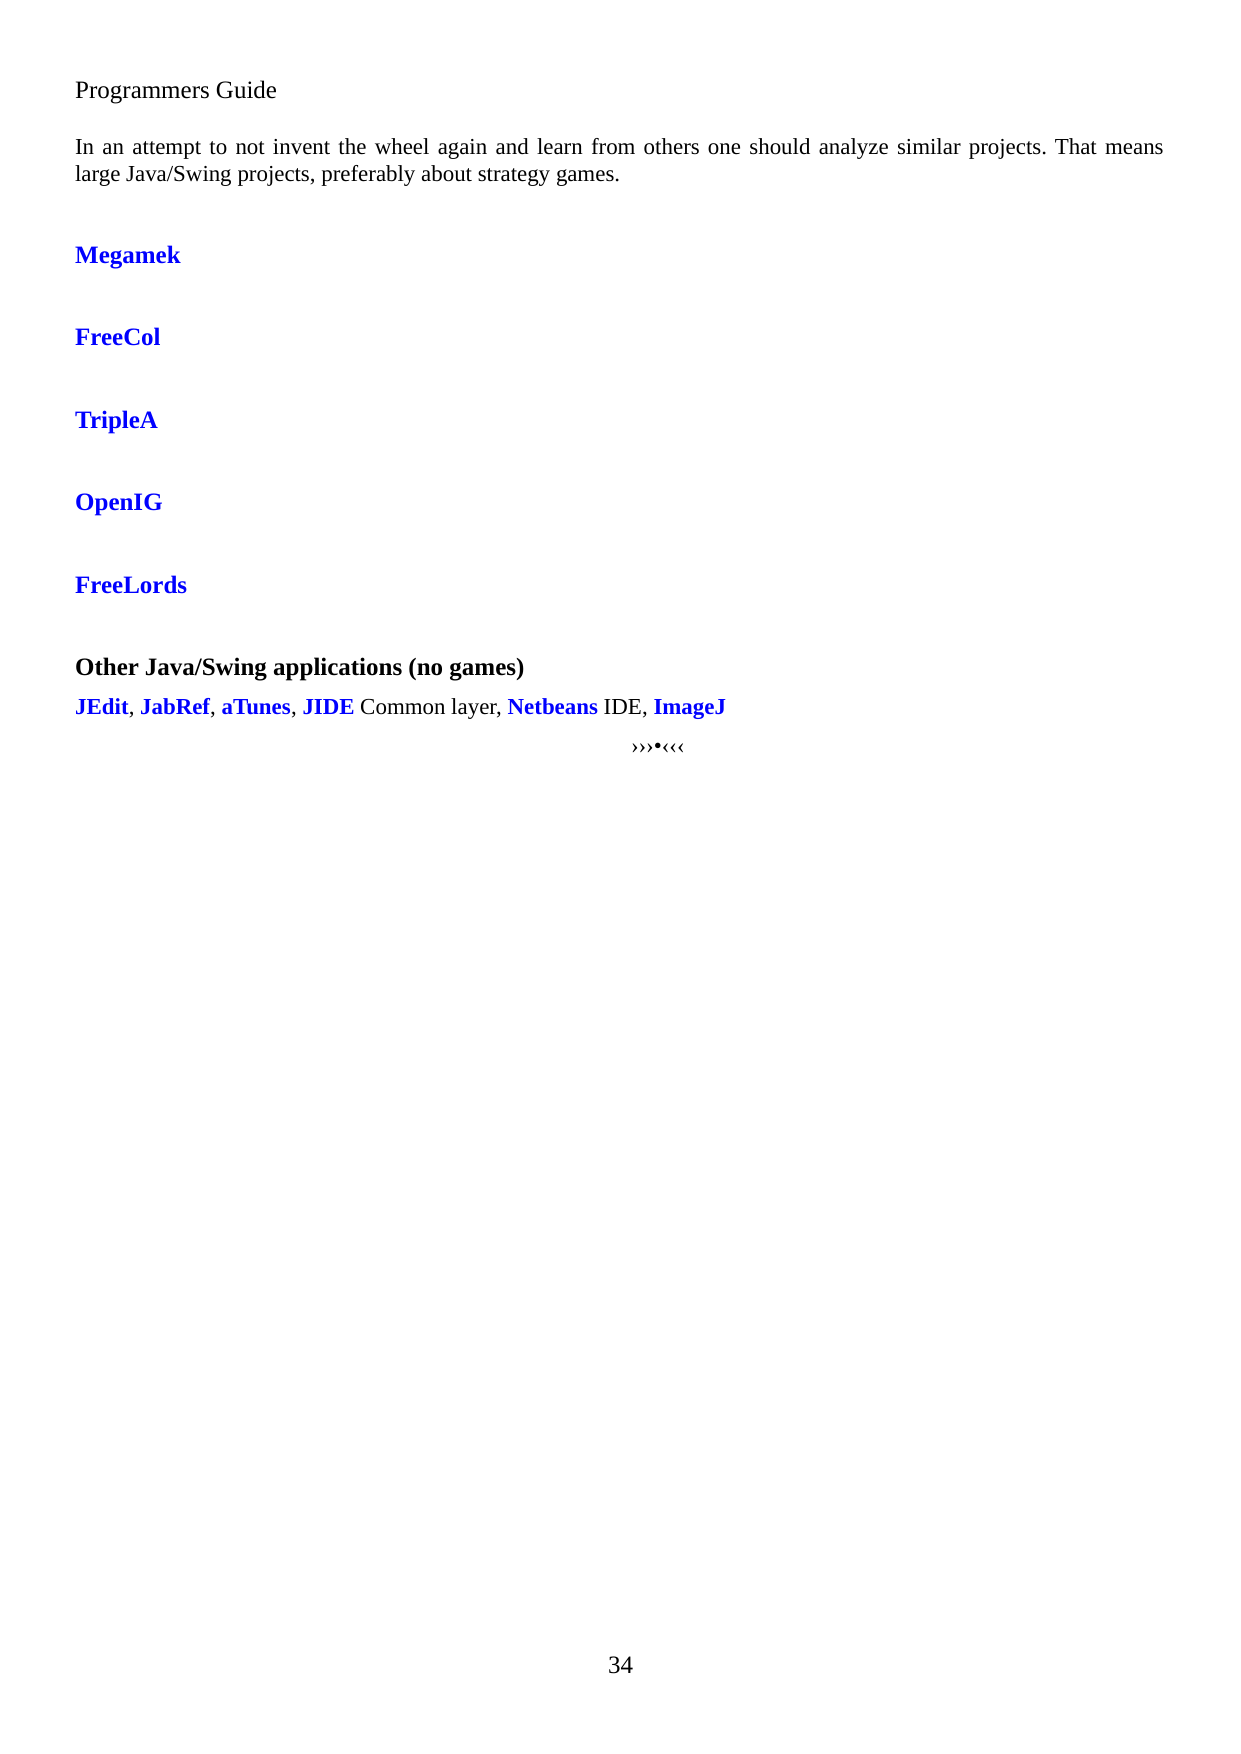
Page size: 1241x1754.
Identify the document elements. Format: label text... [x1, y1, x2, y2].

text Other Java/Swing applications (no games) [75, 652, 1166, 681]
text TripleA [75, 405, 1166, 433]
text FreeCol [75, 322, 1166, 351]
text FreeLords [75, 570, 1166, 598]
text OpenIG [75, 487, 1166, 516]
text Megamek [75, 240, 1166, 268]
text In an attempt to not invent the wheel again and learn from others one should analyze similar projects. That means large Java/Swing projects, preferably about strategy games. [75, 133, 1166, 186]
list ›››•‹‹‹ [112, 732, 1166, 759]
text JEdit, JabRef, aTunes, JIDE Common layer, Netbeans IDE, ImageJ [75, 693, 1166, 720]
